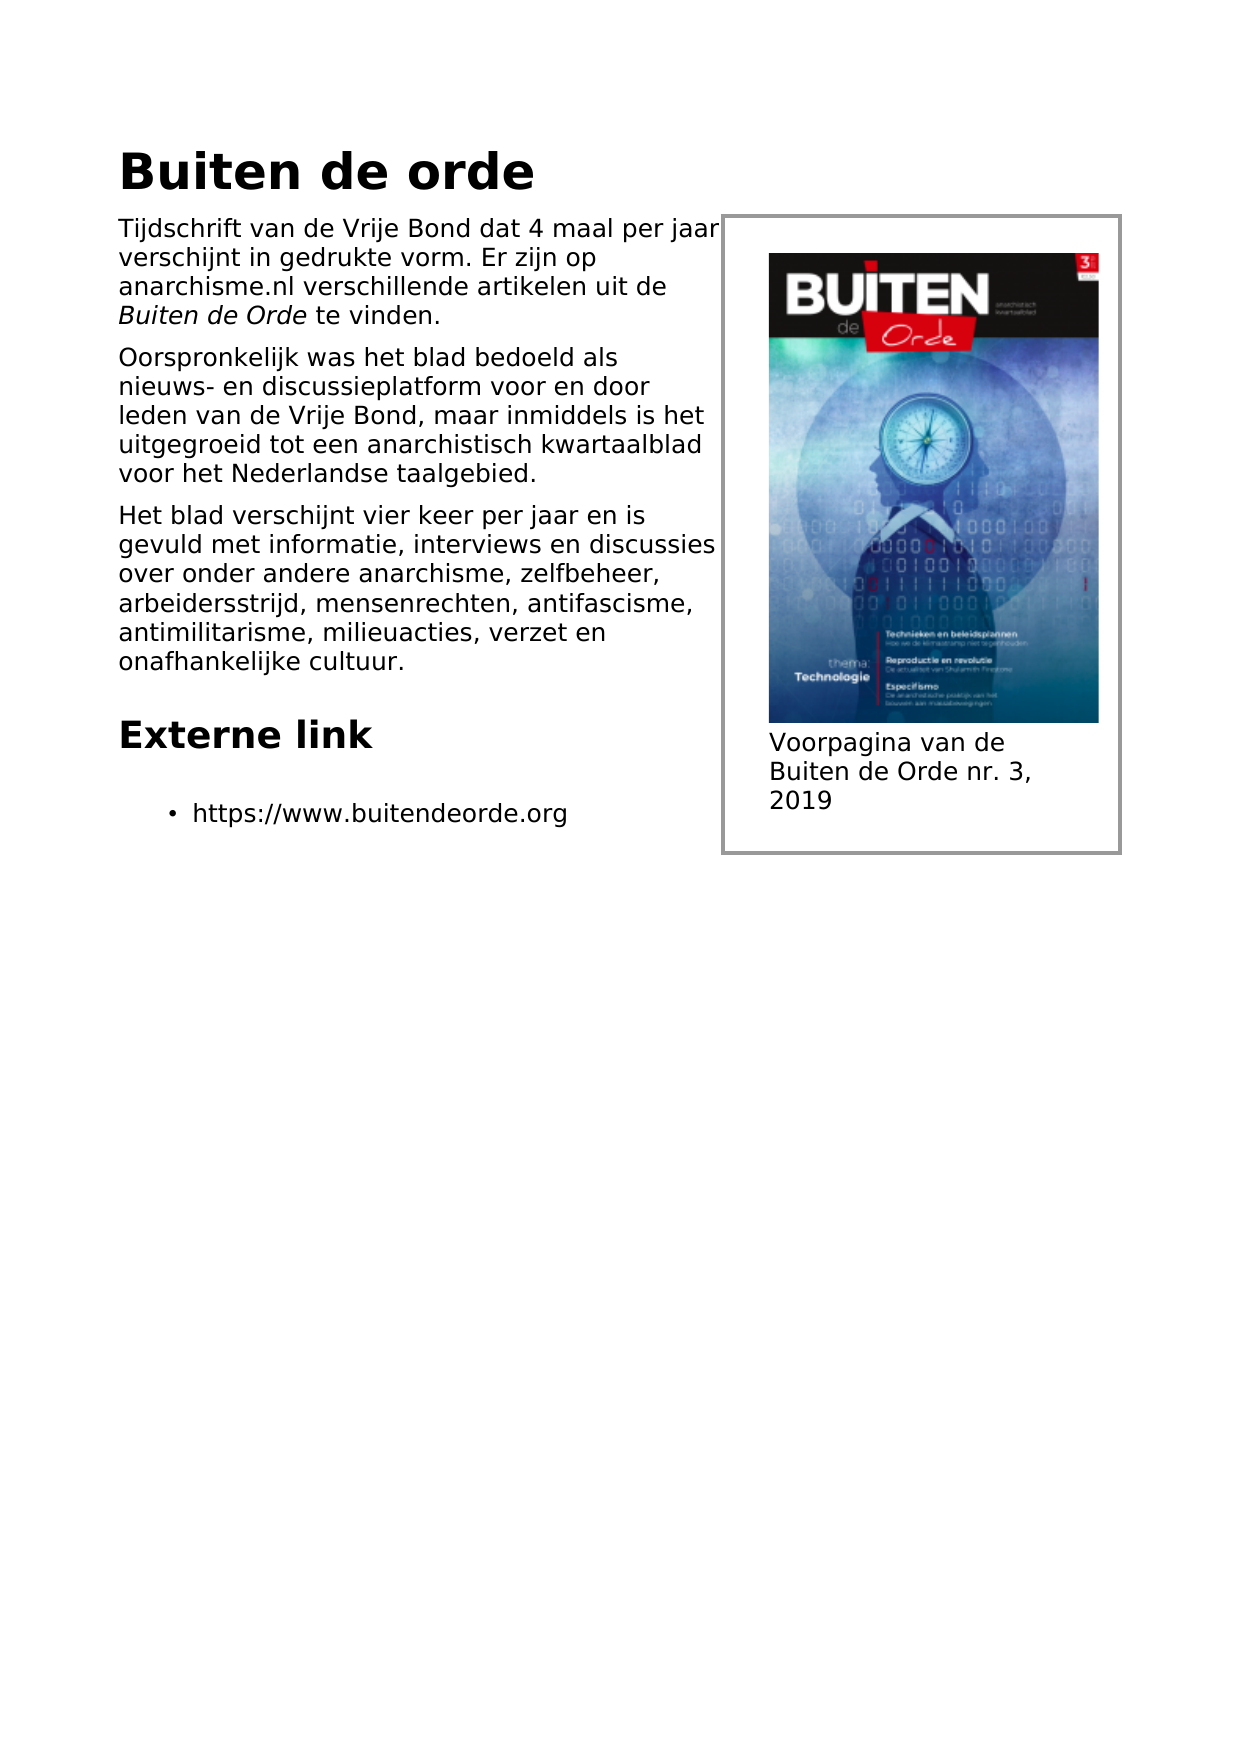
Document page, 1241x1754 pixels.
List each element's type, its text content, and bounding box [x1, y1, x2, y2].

picture [768, 253, 1099, 723]
table_header Voorpagina van de Buiten de Orde nr. 3, 2019 [734, 218, 1118, 851]
text Het blad verschijnt vier keer per jaar en is gevuld met informatie, interviews en discussies over onder andere anarchisme, zelfbeheer, arbeidersstrijd, mensenrechten, antifascisme, antimilitarisme, milieuacties, verzet en onafhankelijke cultuur. [118, 501, 721, 676]
text Oorspronkelijk was het blad bedoeld als nieuws- en discussieplatform voor en door leden van de Vrije Bond, maar inmiddels is het uitgegroeid tot een anarchistisch kwartaalblad voor het Nederlandse taalgebied. [118, 343, 721, 489]
list https://www.buitendeorde.org [177, 799, 721, 829]
subtitle Externe link [118, 714, 721, 757]
subtitle Buiten de orde [118, 143, 1122, 201]
text Tijdschrift van de Vrije Bond dat 4 maal per jaar verschijnt in gedrukte vorm. Er zijn op anarchisme.nl verschillende artikelen uit de Buiten de Orde te vinden. [118, 214, 721, 331]
text [725, 218, 734, 851]
